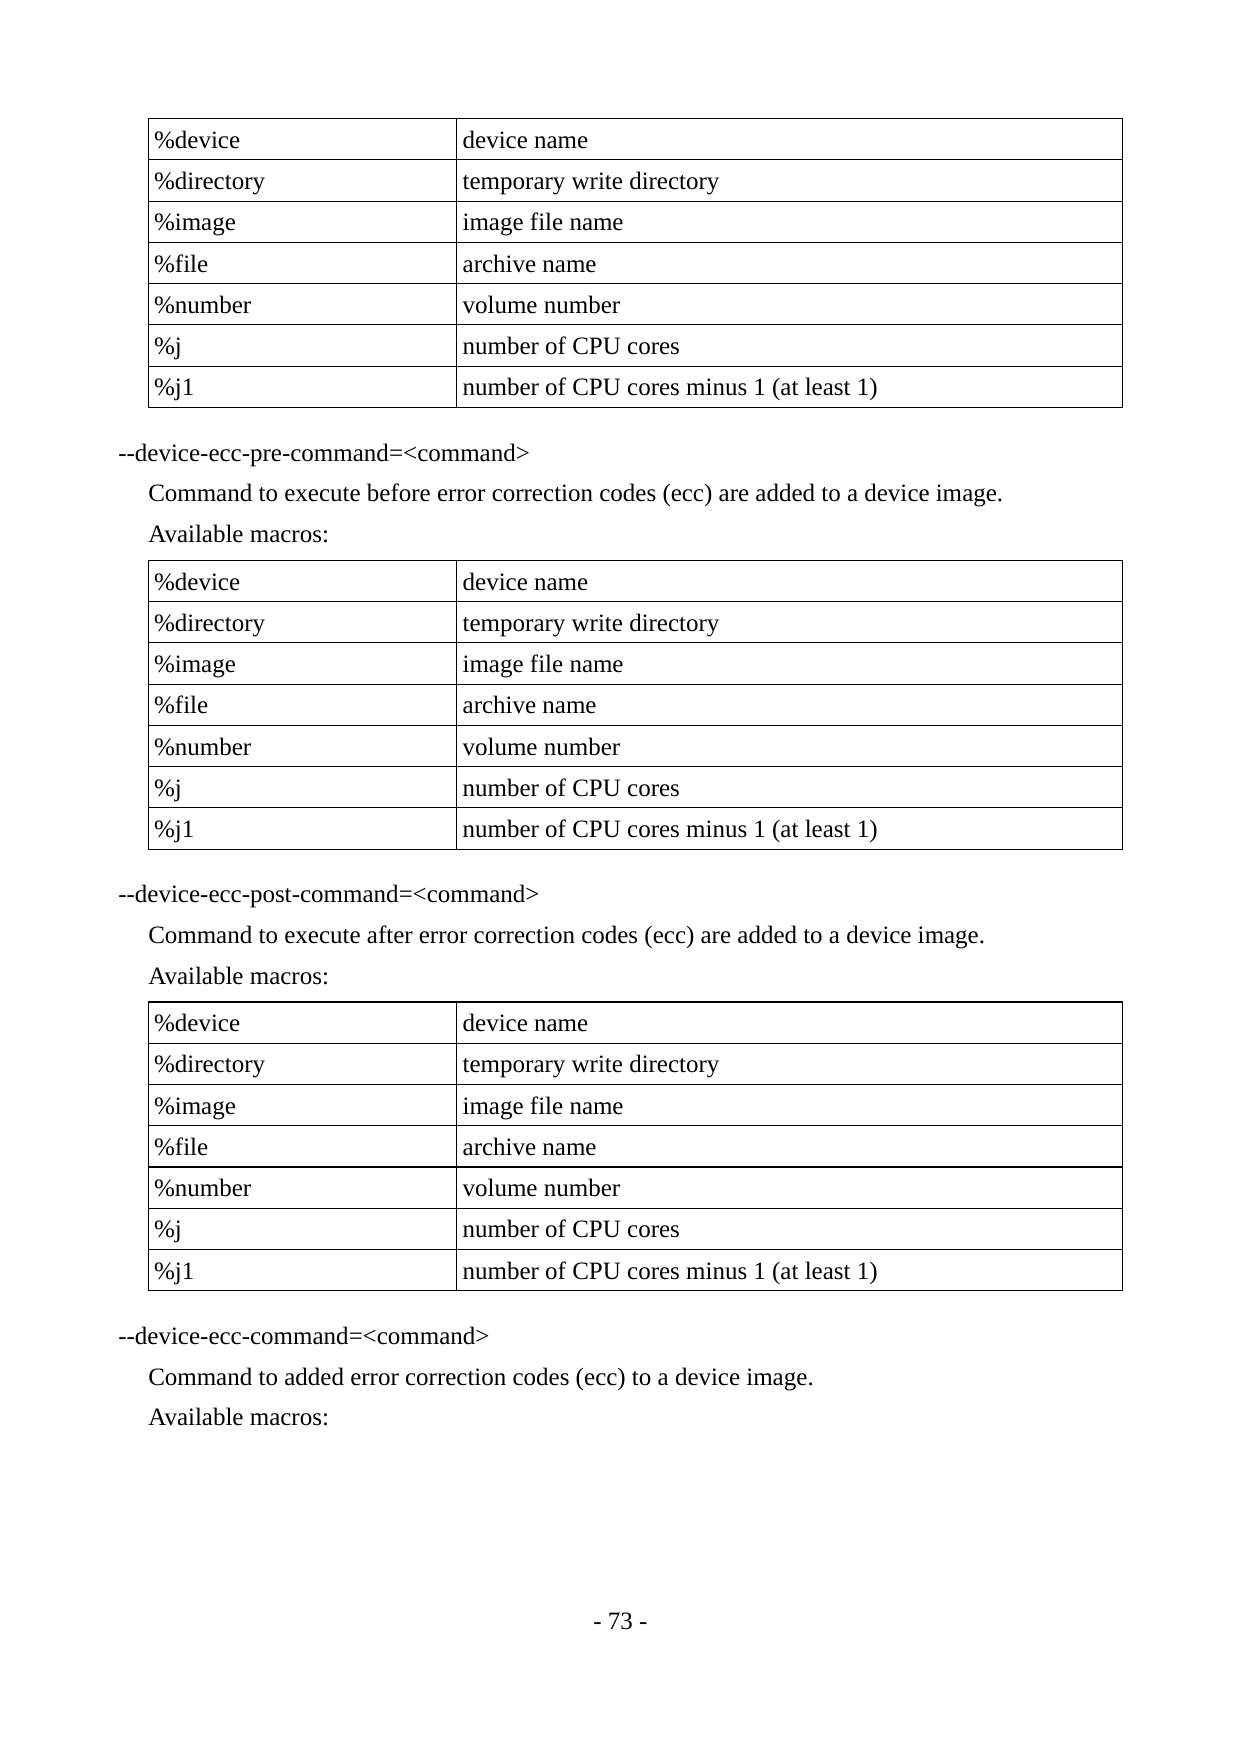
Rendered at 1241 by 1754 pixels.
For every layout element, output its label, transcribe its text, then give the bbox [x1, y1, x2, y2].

table_header %device [149, 1003, 456, 1043]
text Command to execute before error correction codes (ecc) are added to a device image. [148, 478, 1122, 507]
table_cell %j [149, 325, 456, 366]
table_cell %image [149, 643, 456, 683]
table_cell volume number [457, 1168, 1122, 1208]
table_cell %image [149, 1085, 456, 1125]
table_cell number of CPU cores minus 1 (at least 1) [457, 1250, 1122, 1290]
title --device-ecc-command=<command> [118, 1321, 1122, 1350]
table_cell %j1 [149, 808, 456, 848]
table_cell %directory [149, 160, 456, 201]
table_cell archive name [457, 243, 1122, 283]
table_cell %j [149, 767, 456, 807]
table_cell archive name [457, 685, 1122, 725]
table_cell number of CPU cores minus 1 (at least 1) [457, 808, 1122, 848]
table_cell %file [149, 243, 456, 283]
table_header device name [457, 119, 1122, 159]
table_header %device [149, 561, 456, 601]
table_cell %j1 [149, 367, 456, 407]
table_cell temporary write directory [457, 602, 1122, 642]
table_cell temporary write directory [457, 1044, 1122, 1084]
table_cell %image [149, 202, 456, 242]
text Command to execute after error correction codes (ecc) are added to a device image. [148, 920, 1122, 949]
table_cell %directory [149, 1044, 456, 1084]
table_cell temporary write directory [457, 160, 1122, 201]
table_cell volume number [457, 726, 1122, 766]
title --device-ecc-pre-command=<command> [118, 438, 1122, 466]
title --device-ecc-post-command=<command> [118, 879, 1122, 908]
text Available macros: [148, 961, 1122, 989]
table_cell image file name [457, 643, 1122, 683]
table_cell %number [149, 726, 456, 766]
table_cell number of CPU cores minus 1 (at least 1) [457, 367, 1122, 407]
table_cell %number [149, 284, 456, 324]
table_cell %file [149, 1126, 456, 1166]
table_cell number of CPU cores [457, 767, 1122, 807]
table_cell %file [149, 685, 456, 725]
table_cell number of CPU cores [457, 1209, 1122, 1249]
text Available macros: [148, 519, 1122, 548]
table_header device name [457, 561, 1122, 601]
table_cell image file name [457, 202, 1122, 242]
text Available macros: [148, 1402, 1122, 1431]
table_cell volume number [457, 284, 1122, 324]
text Command to added error correction codes (ecc) to a device image. [148, 1362, 1122, 1390]
table_cell archive name [457, 1126, 1122, 1166]
table_cell number of CPU cores [457, 325, 1122, 366]
table_cell image file name [457, 1085, 1122, 1125]
table_cell %directory [149, 602, 456, 642]
table_cell %number [149, 1168, 456, 1208]
table_header %device [149, 119, 456, 159]
table_cell %j [149, 1209, 456, 1249]
table_cell %j1 [149, 1250, 456, 1290]
table_header device name [457, 1003, 1122, 1043]
